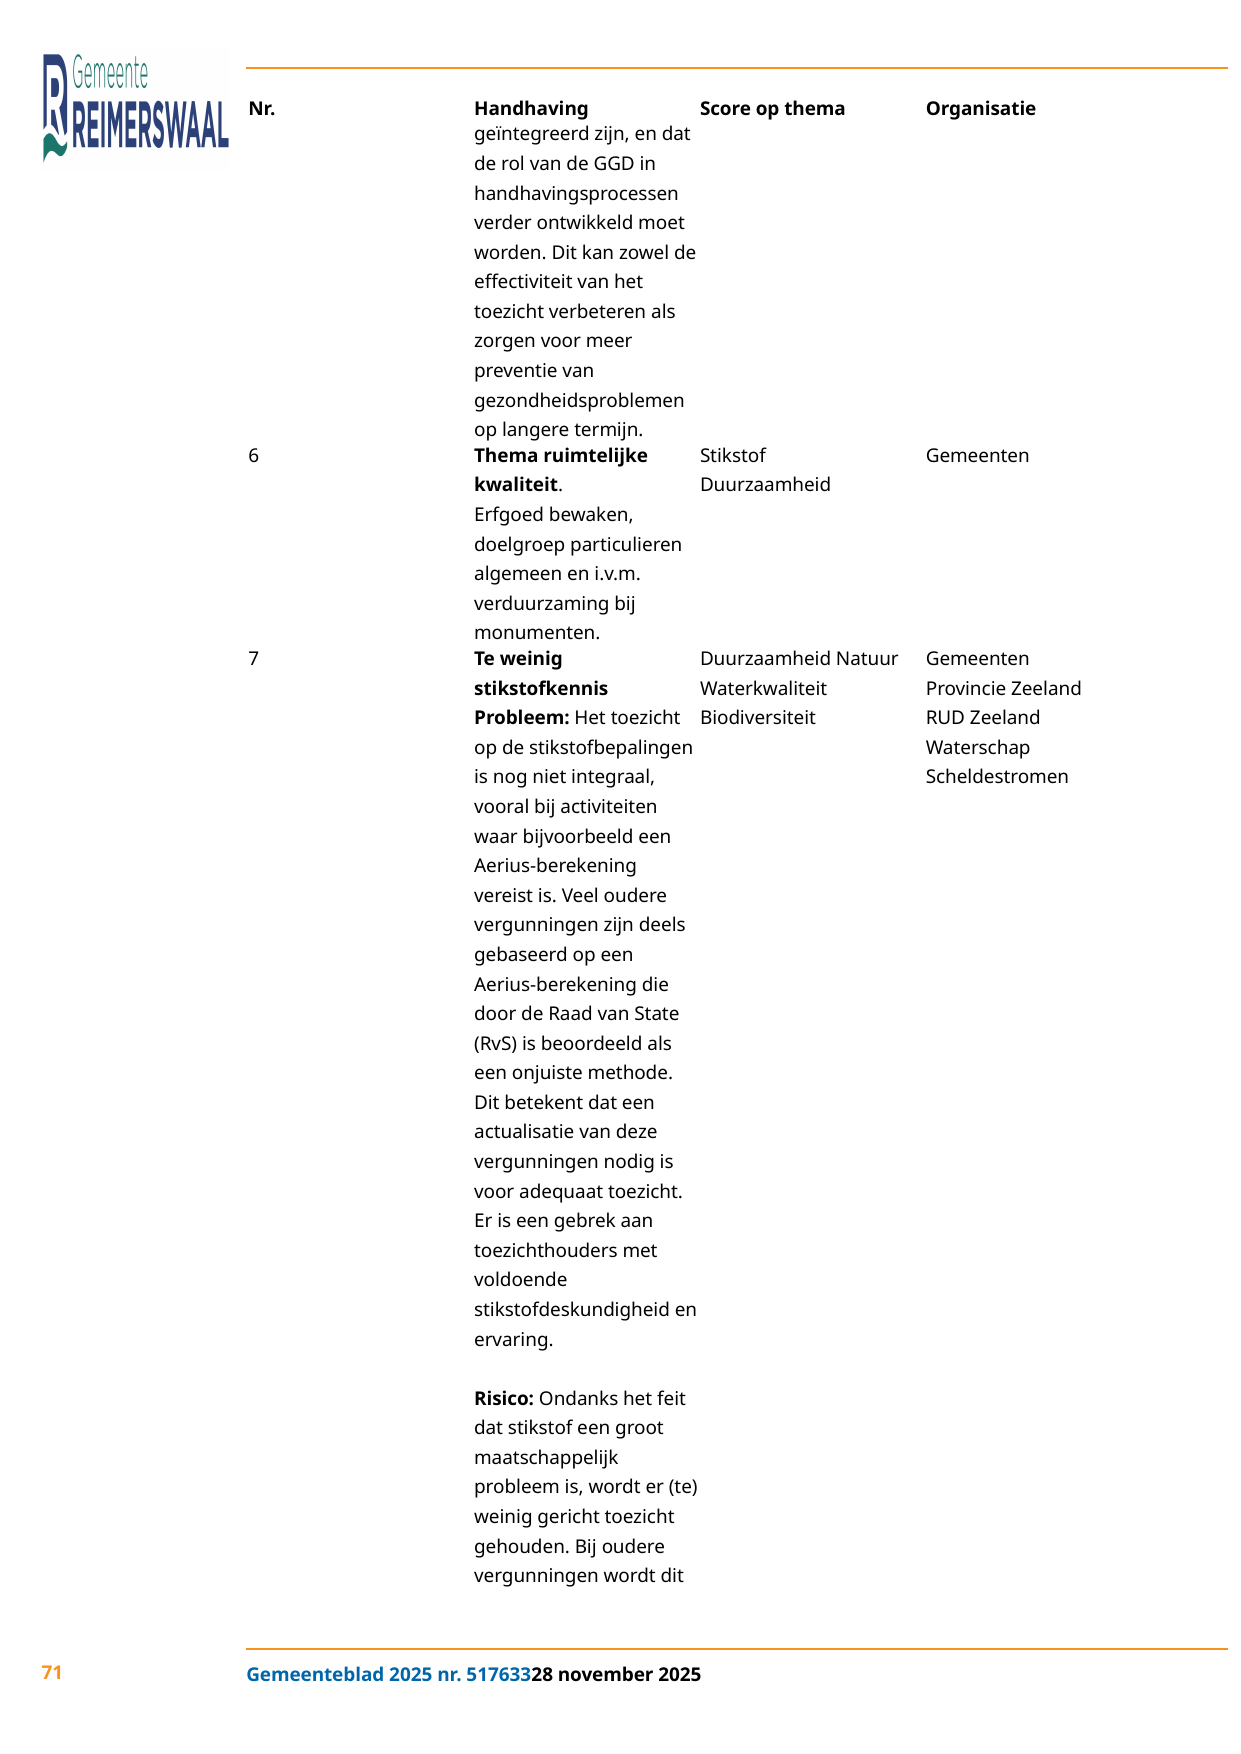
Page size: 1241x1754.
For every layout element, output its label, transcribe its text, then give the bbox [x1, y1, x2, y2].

table_cell [700, 121, 926, 442]
table_cell Duurzaamheid Natuur Waterkwaliteit Biodiversiteit [700, 645, 926, 1588]
table_header Nr. [248, 95, 474, 121]
table_cell [926, 121, 1152, 442]
table_cell Thema ruimtelijke kwaliteit. Erfgoed bewaken, doelgroep particulieren algemeen en i.v.m. verduurzaming bij monumenten. [474, 442, 700, 645]
table_header Score op thema [700, 95, 926, 121]
table_header Handhaving [474, 95, 700, 121]
table_header Organisatie [926, 95, 1152, 121]
table_cell Stikstof Duurzaamheid [700, 442, 926, 645]
table_cell [248, 121, 474, 442]
table_cell Gemeenten Provincie Zeeland RUD Zeeland Waterschap Scheldestromen [926, 645, 1152, 1588]
picture [41, 47, 231, 172]
table_cell Gemeenten [926, 442, 1152, 645]
table_cell geïntegreerd zijn, en dat de rol van de GGD in handhavingsprocessen verder ontwikkeld moet worden. Dit kan zowel de effectiviteit van het toezicht verbeteren als zorgen voor meer preventie van gezondheidsproblemen op langere termijn. [474, 121, 700, 442]
table_cell 6 [248, 442, 474, 645]
table_cell 7 [248, 645, 474, 1588]
table_cell Te weinig stikstofkennis Probleem: Het toezicht op de stikstofbepalingen is nog niet integraal, vooral bij activiteiten waar bijvoorbeeld een Aerius-berekening vereist is. Veel oudere vergunningen zijn deels gebaseerd op een Aerius-berekening die door de Raad van State (RvS) is beoordeeld als een onjuiste methode. Dit betekent dat een actualisatie van deze vergunningen nodig is voor adequaat toezicht. Er is een gebrek aan toezichthouders met voldoende stikstofdeskundigheid en ervaring. Risico: Ondanks het feit dat stikstof een groot maatschappelijk probleem is, wordt er (te) weinig gericht toezicht gehouden. Bij oudere vergunningen wordt dit [474, 645, 700, 1588]
